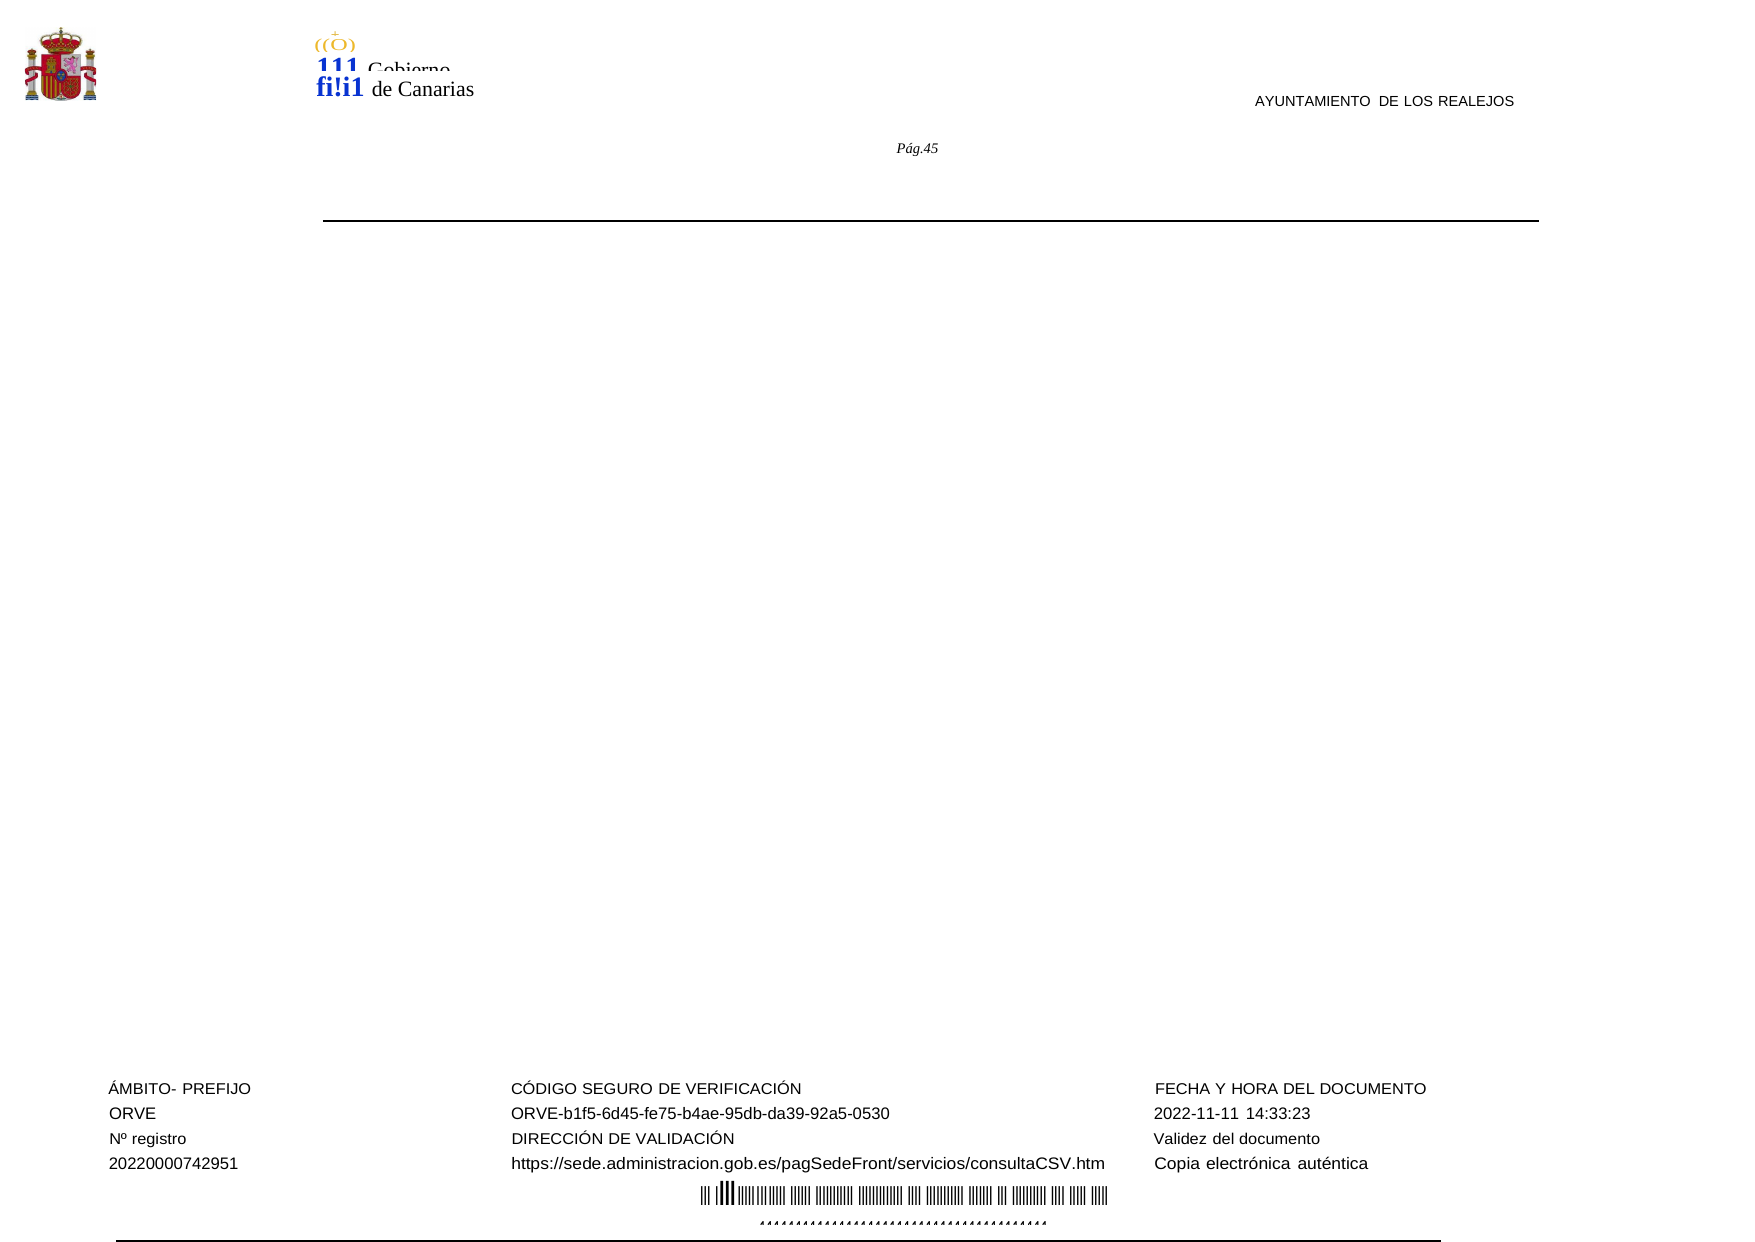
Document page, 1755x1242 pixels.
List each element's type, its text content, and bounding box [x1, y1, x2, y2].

text Pág.45 [895, 140, 941, 157]
